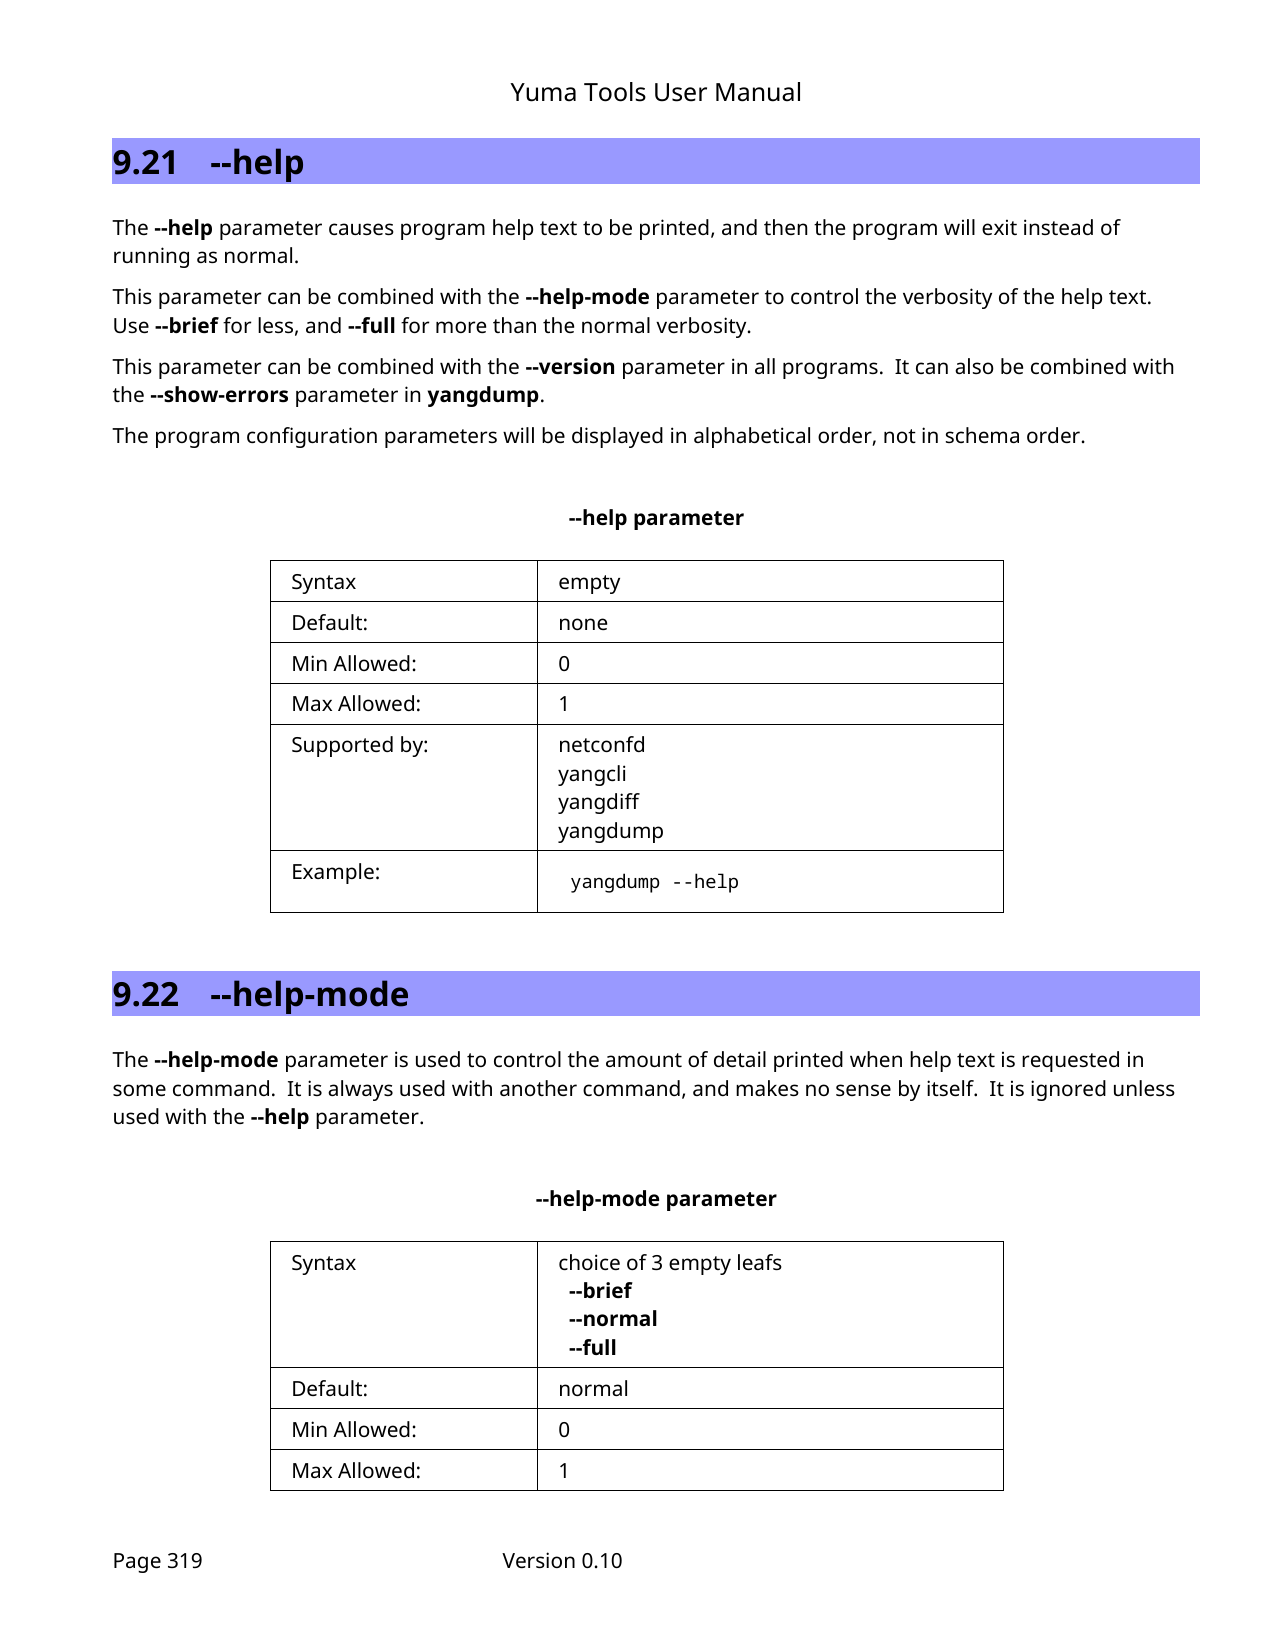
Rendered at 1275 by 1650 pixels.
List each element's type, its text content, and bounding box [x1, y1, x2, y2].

table_cell 1 [538, 1450, 1003, 1490]
table_cell 1 [538, 684, 1003, 724]
text The program configuration parameters will be displayed in alphabetical order, not in schema order. [112, 421, 1200, 450]
subtitle --help [112, 138, 1200, 184]
table_cell Example: [271, 851, 537, 912]
table_header Syntax [271, 561, 537, 601]
subtitle --help parameter [127, 503, 1185, 532]
table_cell Max Allowed: [271, 684, 537, 724]
subtitle --help-mode parameter [127, 1184, 1185, 1212]
table_cell yangdump --help [538, 851, 1003, 912]
table_cell Default: [271, 602, 537, 642]
table_cell 0 [538, 643, 1003, 683]
text The --help parameter causes program help text to be printed, and then the program will exit instead of running as normal. [112, 213, 1200, 270]
text This parameter can be combined with the --help-mode parameter to control the verbosity of the help text. Use --brief for less, and --full for more than the normal verbosity. [112, 282, 1200, 339]
table_cell Min Allowed: [271, 1409, 537, 1449]
table_cell Default: [271, 1368, 537, 1408]
table_header choice of 3 empty leafs --brief --normal --full [538, 1242, 1003, 1367]
table_cell netconfd yangcli yangdiff yangdump [538, 725, 1003, 850]
text The --help-mode parameter is used to control the amount of detail printed when help text is requested in some command. It is always used with another command, and makes no sense by itself. It is ignored unless used with the --help parameter. [112, 1045, 1200, 1131]
table_cell normal [538, 1368, 1003, 1408]
table_cell 0 [538, 1409, 1003, 1449]
table_cell Max Allowed: [271, 1450, 537, 1490]
text This parameter can be combined with the --version parameter in all programs. It can also be combined with the --show-errors parameter in yangdump. [112, 352, 1200, 409]
table_header empty [538, 561, 1003, 601]
table_cell Min Allowed: [271, 643, 537, 683]
subtitle --help-mode [112, 971, 1200, 1016]
table_cell Supported by: [271, 725, 537, 850]
table_cell none [538, 602, 1003, 642]
table_header Syntax [271, 1242, 537, 1367]
